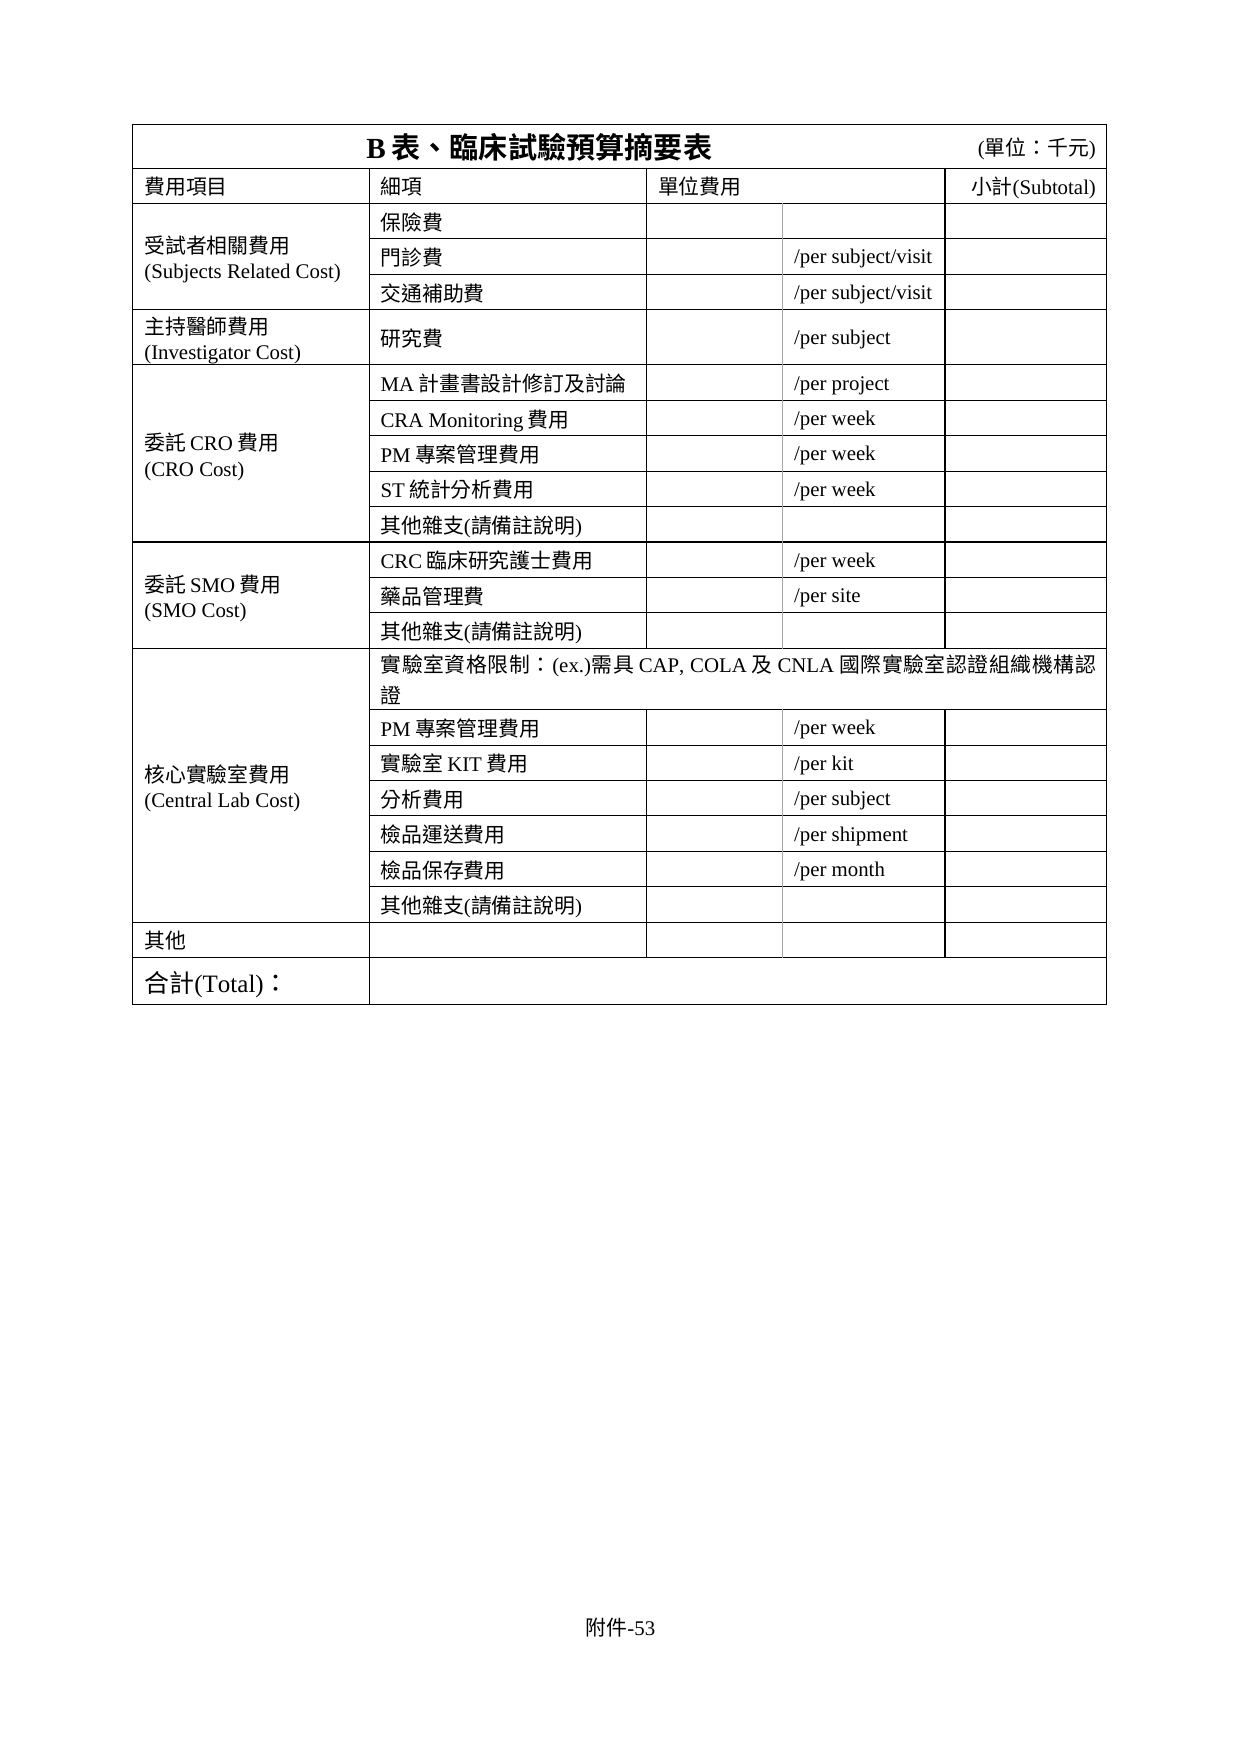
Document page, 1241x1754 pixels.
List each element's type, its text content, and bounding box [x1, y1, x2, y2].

table_cell 其他 [133, 923, 369, 957]
table_cell 交通補助費 [370, 275, 646, 309]
table_cell [946, 365, 1106, 400]
table_cell 主持醫師費用 (Investigator Cost) [133, 310, 369, 364]
table_cell [946, 746, 1106, 780]
table_cell 其他雜支(請備註說明) [370, 507, 646, 541]
table_cell 合計(Total)： [133, 958, 369, 1004]
table_cell [647, 401, 782, 435]
table_cell /per subject [783, 310, 944, 364]
table_cell [946, 781, 1106, 815]
table_cell /per week [783, 472, 944, 506]
table_cell [946, 852, 1106, 886]
table_cell [946, 310, 1106, 364]
table_cell 細項 [370, 169, 646, 203]
table_cell [647, 310, 782, 364]
table_cell [647, 472, 782, 506]
table_cell /per subject/visit [783, 275, 944, 309]
table_cell PM專案管理費用 [370, 436, 646, 471]
table_header B表、臨床試驗預算摘要表 [133, 125, 945, 167]
table_cell [647, 578, 782, 612]
table_cell /per week [783, 543, 944, 577]
table_cell MA計畫書設計修訂及討論 [370, 365, 646, 400]
table_cell 門診費 [370, 239, 646, 274]
table_cell [946, 816, 1106, 851]
table_cell 實驗室資格限制：(ex.)需具CAP, COLA及CNLA國際實驗室認證組織機構認證 [370, 649, 1106, 709]
table_cell /per month [783, 852, 944, 886]
table_cell [783, 507, 944, 541]
table_cell [783, 613, 944, 648]
table_cell ST統計分析費用 [370, 472, 646, 506]
table_cell [647, 204, 782, 238]
table_cell 藥品管理費 [370, 578, 646, 612]
table_cell 委託SMO費用 (SMO Cost) [133, 543, 369, 648]
table_cell [647, 239, 782, 274]
table_cell 小計(Subtotal) [946, 169, 1106, 203]
table_cell 受試者相關費用 (Subjects Related Cost) [133, 204, 369, 309]
table_cell [370, 958, 1106, 1004]
table_cell /per subject/visit [783, 239, 944, 274]
table_cell 保險費 [370, 204, 646, 238]
table_cell [946, 472, 1106, 506]
table_cell 其他雜支(請備註說明) [370, 887, 646, 922]
table_cell [647, 543, 782, 577]
table_cell /per kit [783, 746, 944, 780]
table_cell [647, 852, 782, 886]
table_cell [946, 204, 1106, 238]
table_cell [783, 923, 944, 957]
table_cell [783, 887, 944, 922]
table_cell [647, 365, 782, 400]
table_cell [647, 507, 782, 541]
table_cell [946, 710, 1106, 744]
table_cell [946, 275, 1106, 309]
table_cell CRA Monitoring費用 [370, 401, 646, 435]
table_cell [946, 507, 1106, 541]
table_cell 實驗室KIT費用 [370, 746, 646, 780]
table_cell [946, 613, 1106, 648]
table_cell [783, 204, 944, 238]
table_cell [647, 613, 782, 648]
table_cell [946, 239, 1106, 274]
table_cell [647, 746, 782, 780]
table_cell 檢品運送費用 [370, 816, 646, 851]
table_cell [647, 923, 782, 957]
table_cell /per site [783, 578, 944, 612]
table_cell 費用項目 [133, 169, 369, 203]
table_cell 研究費 [370, 310, 646, 364]
table_cell PM專案管理費用 [370, 710, 646, 744]
table_cell /per project [783, 365, 944, 400]
table_cell 核心實驗室費用 (Central Lab Cost) [133, 649, 369, 922]
table_cell /per week [783, 710, 944, 744]
table_cell [647, 816, 782, 851]
table_cell /per week [783, 436, 944, 471]
table_cell [647, 275, 782, 309]
table_cell [647, 887, 782, 922]
table_header (單位：千元) [945, 125, 1106, 167]
table_cell [946, 887, 1106, 922]
table_cell [946, 401, 1106, 435]
table_cell [946, 578, 1106, 612]
table_cell /per subject [783, 781, 944, 815]
table_cell 檢品保存費用 [370, 852, 646, 886]
table_cell [946, 923, 1106, 957]
table_cell [946, 543, 1106, 577]
table_cell [370, 923, 646, 957]
table_cell 分析費用 [370, 781, 646, 815]
table_cell [647, 781, 782, 815]
table_cell CRC臨床研究護士費用 [370, 543, 646, 577]
table_cell /per shipment [783, 816, 944, 851]
table_cell /per week [783, 401, 944, 435]
table_cell 委託CRO費用 (CRO Cost) [133, 365, 369, 541]
table_cell 其他雜支(請備註說明) [370, 613, 646, 648]
table_cell 單位費用 [647, 169, 944, 203]
table_cell [647, 436, 782, 471]
table_cell [946, 436, 1106, 471]
table_cell [647, 710, 782, 744]
